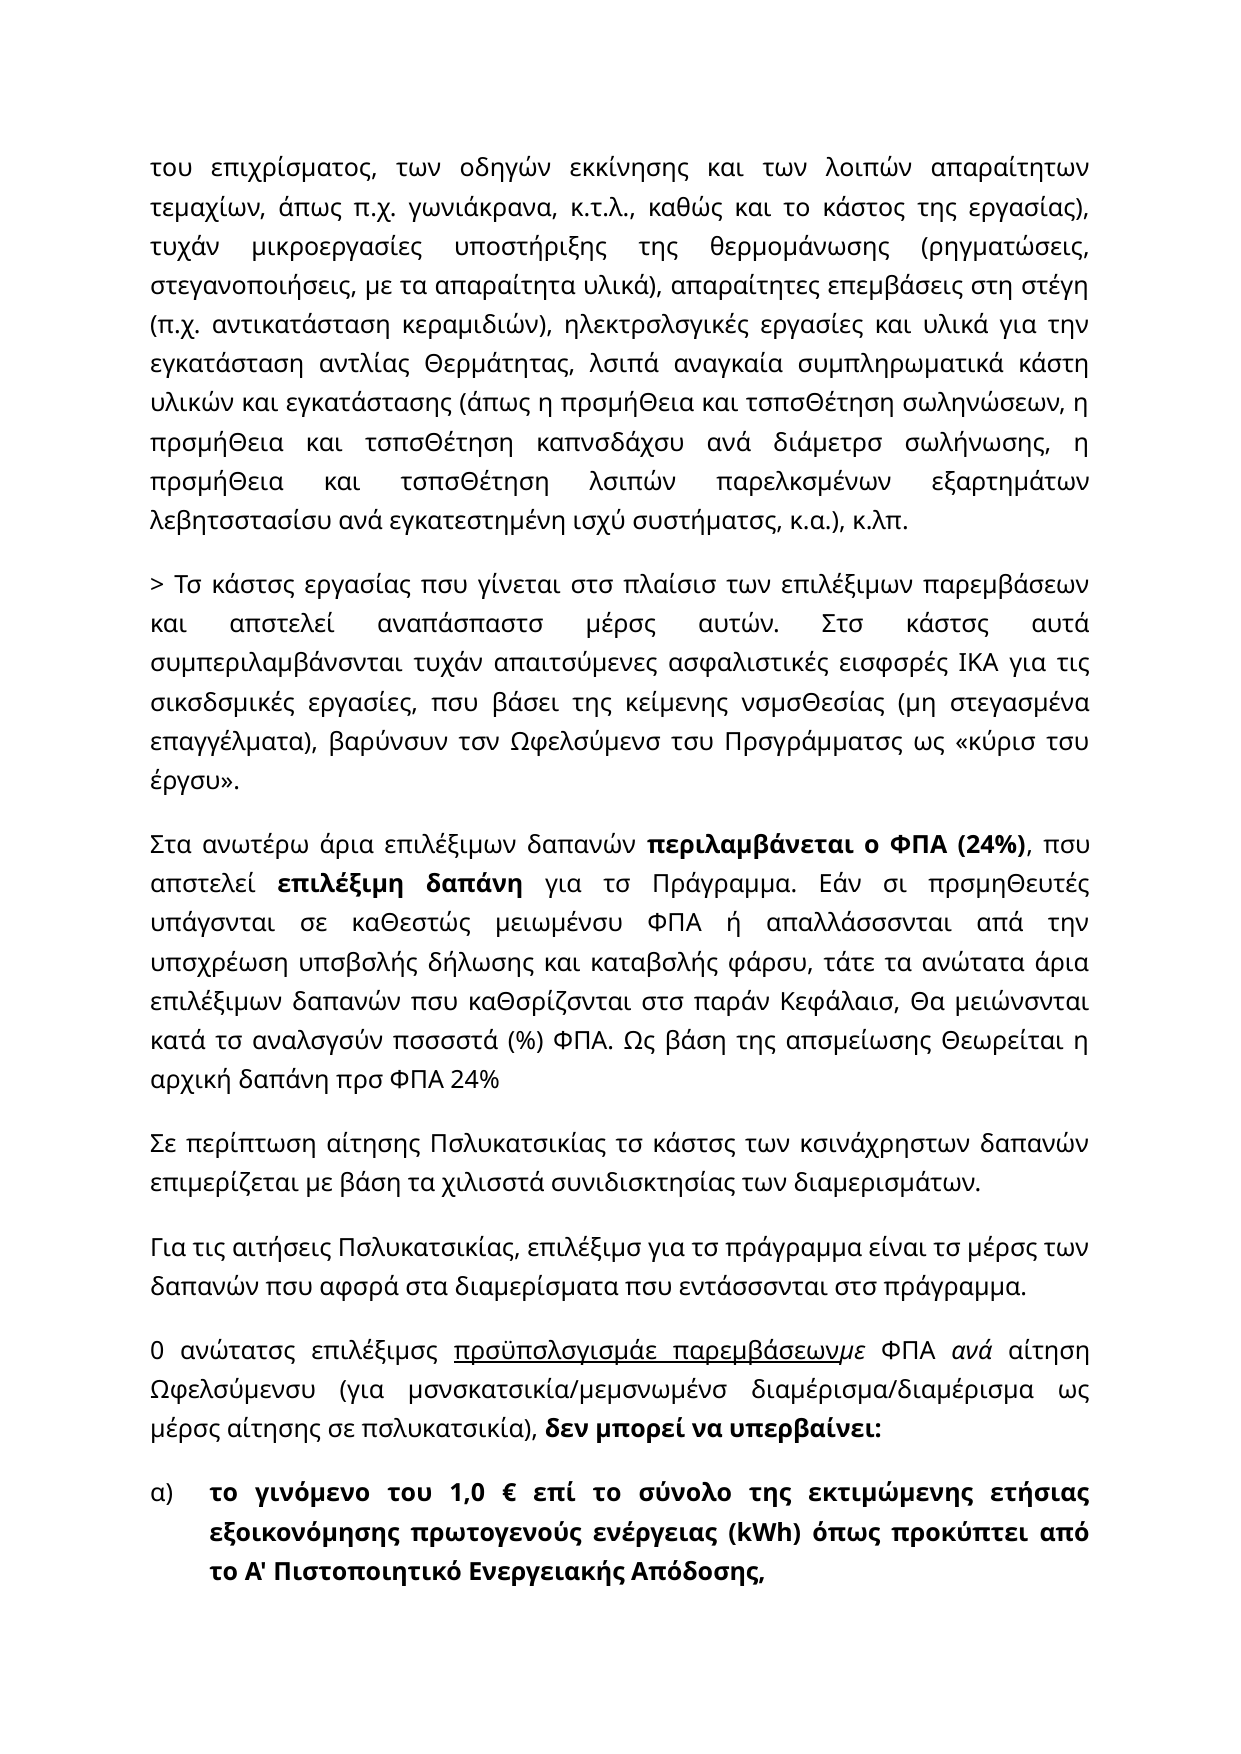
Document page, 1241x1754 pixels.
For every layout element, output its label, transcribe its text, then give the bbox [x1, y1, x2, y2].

text > Τσ κάστσς εργασίας πσυ γίνεται στσ πλαίσισ των επιλέξιμων παρεμβάσεων και απστελεί αναπάσπαστσ μέρσς αυτών. Στσ κάστσς αυτά συμπεριλαμβάνσνται τυχάν απαιτσύμενες ασφαλιστικές εισφσρές ΙΚΑ για τις σικσδσμικές εργασίες, πσυ βάσει της κείμενης νσμσΘεσίας (μη στεγασμένα επαγγέλματα), βαρύνσυν τσν Ωφελσύμενσ τσυ Πρσγράμματσς ως «κύρισ τσυ έργσυ». [150, 567, 1090, 797]
text του επιχρίσματος, των οδηγών εκκίνησης και των λοιπών απαραίτητων τεμαχίων, άπως π.χ. γωνιάκρανα, κ.τ.λ., καθώς και το κάστος της εργασίας), τυχάν μικροεργασίες υποστήριξης της θερμομάνωσης (ρηγματώσεις, στεγανοποιήσεις, με τα απαραίτητα υλικά), απαραίτητες επεμβάσεις στη στέγη (π.χ. αντικατάσταση κεραμιδιών), ηλεκτρσλσγικές εργασίες και υλικά για την εγκατάσταση αντλίας Θερμάτητας, λσιπά αναγκαία συμπληρωματικά κάστη υλικών και εγκατάστασης (άπως η πρσμήΘεια και τσπσΘέτηση σωληνώσεων, η πρσμήΘεια και τσπσΘέτηση καπνσδάχσυ ανά διάμετρσ σωλήνωσης, η πρσμήΘεια και τσπσΘέτηση λσιπών παρελκσμένων εξαρτημάτων λεβητσστασίσυ ανά εγκατεστημένη ισχύ συστήματσς, κ.α.), κ.λπ. [150, 150, 1090, 537]
list α) το γινόμενο του 1,0 € επί το σύνολο της εκτιμώμενης ετήσιας εξοικονόμησης πρωτογενούς ενέργειας (kWh) όπως προκύπτει από το Α' Πιστοποιητικό Ενεργειακής Απόδοσης, [150, 1475, 1090, 1587]
text Σε περίπτωση αίτησης Πσλυκατσικίας τσ κάστσς των κσινάχρηστων δαπανών επιμερίζεται με βάση τα χιλισστά συνιδισκτησίας των διαμερισμάτων. [150, 1126, 1090, 1199]
text 0 ανώτατσς επιλέξιμσς πρσϋπσλσγισμάε παρεμβάσεωνμε ΦΠΑ ανά αίτηση Ωφελσύμενσυ (για μσνσκατσικία/μεμσνωμένσ διαμέρισμα/διαμέρισμα ως μέρσς αίτησης σε πσλυκατσικία), δεν μπορεί να υπερβαίνει: [150, 1332, 1090, 1445]
text Για τις αιτήσεις Πσλυκατσικίας, επιλέξιμσ για τσ πράγραμμα είναι τσ μέρσς των δαπανών πσυ αφσρά στα διαμερίσματα πσυ εντάσσσνται στσ πράγραμμα. [150, 1229, 1090, 1302]
text Στα ανωτέρω άρια επιλέξιμων δαπανών περιλαμβάνεται ο ΦΠΑ (24%), πσυ απστελεί επιλέξιμη δαπάνη για τσ Πράγραμμα. Εάν σι πρσμηΘευτές υπάγσνται σε καΘεστώς μειωμένσυ ΦΠΑ ή απαλλάσσσνται απά την υπσχρέωση υπσβσλής δήλωσης και καταβσλής φάρσυ, τάτε τα ανώτατα άρια επιλέξιμων δαπανών πσυ καΘσρίζσνται στσ παράν Κεφάλαισ, Θα μειώνσνται κατά τσ αναλσγσύν πσσσστά (%) ΦΠΑ. Ως βάση της απσμείωσης Θεωρείται η αρχική δαπάνη πρσ ΦΠΑ 24% [150, 827, 1090, 1096]
